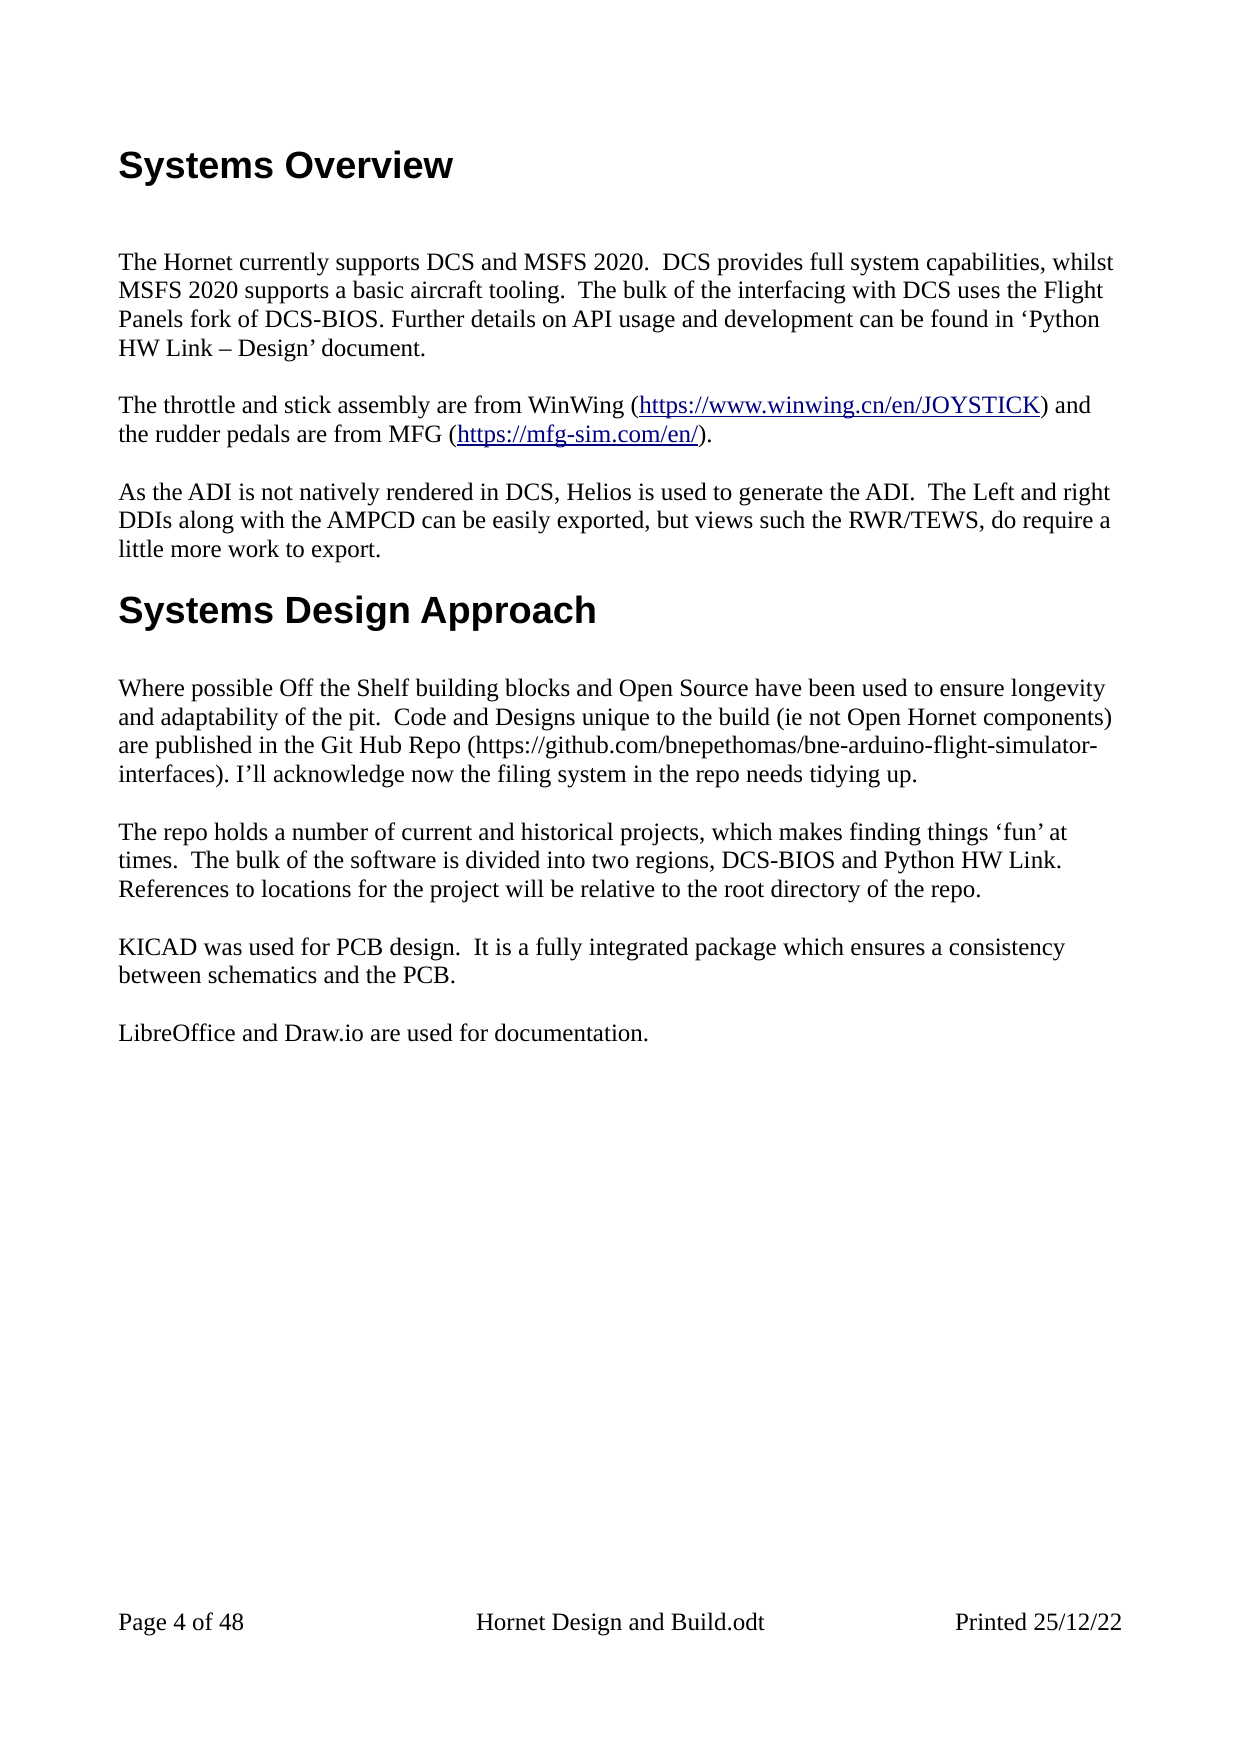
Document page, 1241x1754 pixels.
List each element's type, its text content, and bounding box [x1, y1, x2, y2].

text The repo holds a number of current and historical projects, which makes finding things ‘fun’ at times. The bulk of the software is divided into two regions, DCS-BIOS and Python HW Link. References to locations for the project will be relative to the root directory of the repo. [118, 817, 1122, 903]
text The throttle and stick assembly are from WinWing (https://www.winwing.cn/en/JOYSTICK) and the rudder pedals are from MFG (https://mfg-sim.com/en/). [118, 391, 1122, 448]
text KICAD was used for PCB design. It is a fully integrated package which ensures a consistency between schematics and the PCB. [118, 932, 1122, 989]
subtitle Systems Design Approach [118, 588, 1122, 632]
subtitle Systems Overview [118, 143, 1122, 187]
text LibreOffice and Draw.io are used for documentation. [118, 1018, 1122, 1047]
text The Hornet currently supports DCS and MSFS 2020. DCS provides full system capabilities, whilst MSFS 2020 supports a basic aircraft tooling. The bulk of the interfacing with DCS uses the Flight Panels fork of DCS-BIOS. Further details on API usage and development can be found in ‘Python HW Link – Design’ document. [118, 247, 1122, 362]
text Where possible Off the Shelf building blocks and Open Source have been used to ensure longevity and adaptability of the pit. Code and Designs unique to the build (ie not Open Hornet components) are published in the Git Hub Repo (https://github.com/bnepethomas/bne-arduino-flight-simulator-interfaces). I’ll acknowledge now the filing system in the repo needs tidying up. [118, 673, 1122, 788]
text As the ADI is not natively rendered in DCS, Helios is used to generate the ADI. The Left and right DDIs along with the AMPCD can be easily exported, but views such the RWR/TEWS, do require a little more work to export. [118, 477, 1122, 563]
